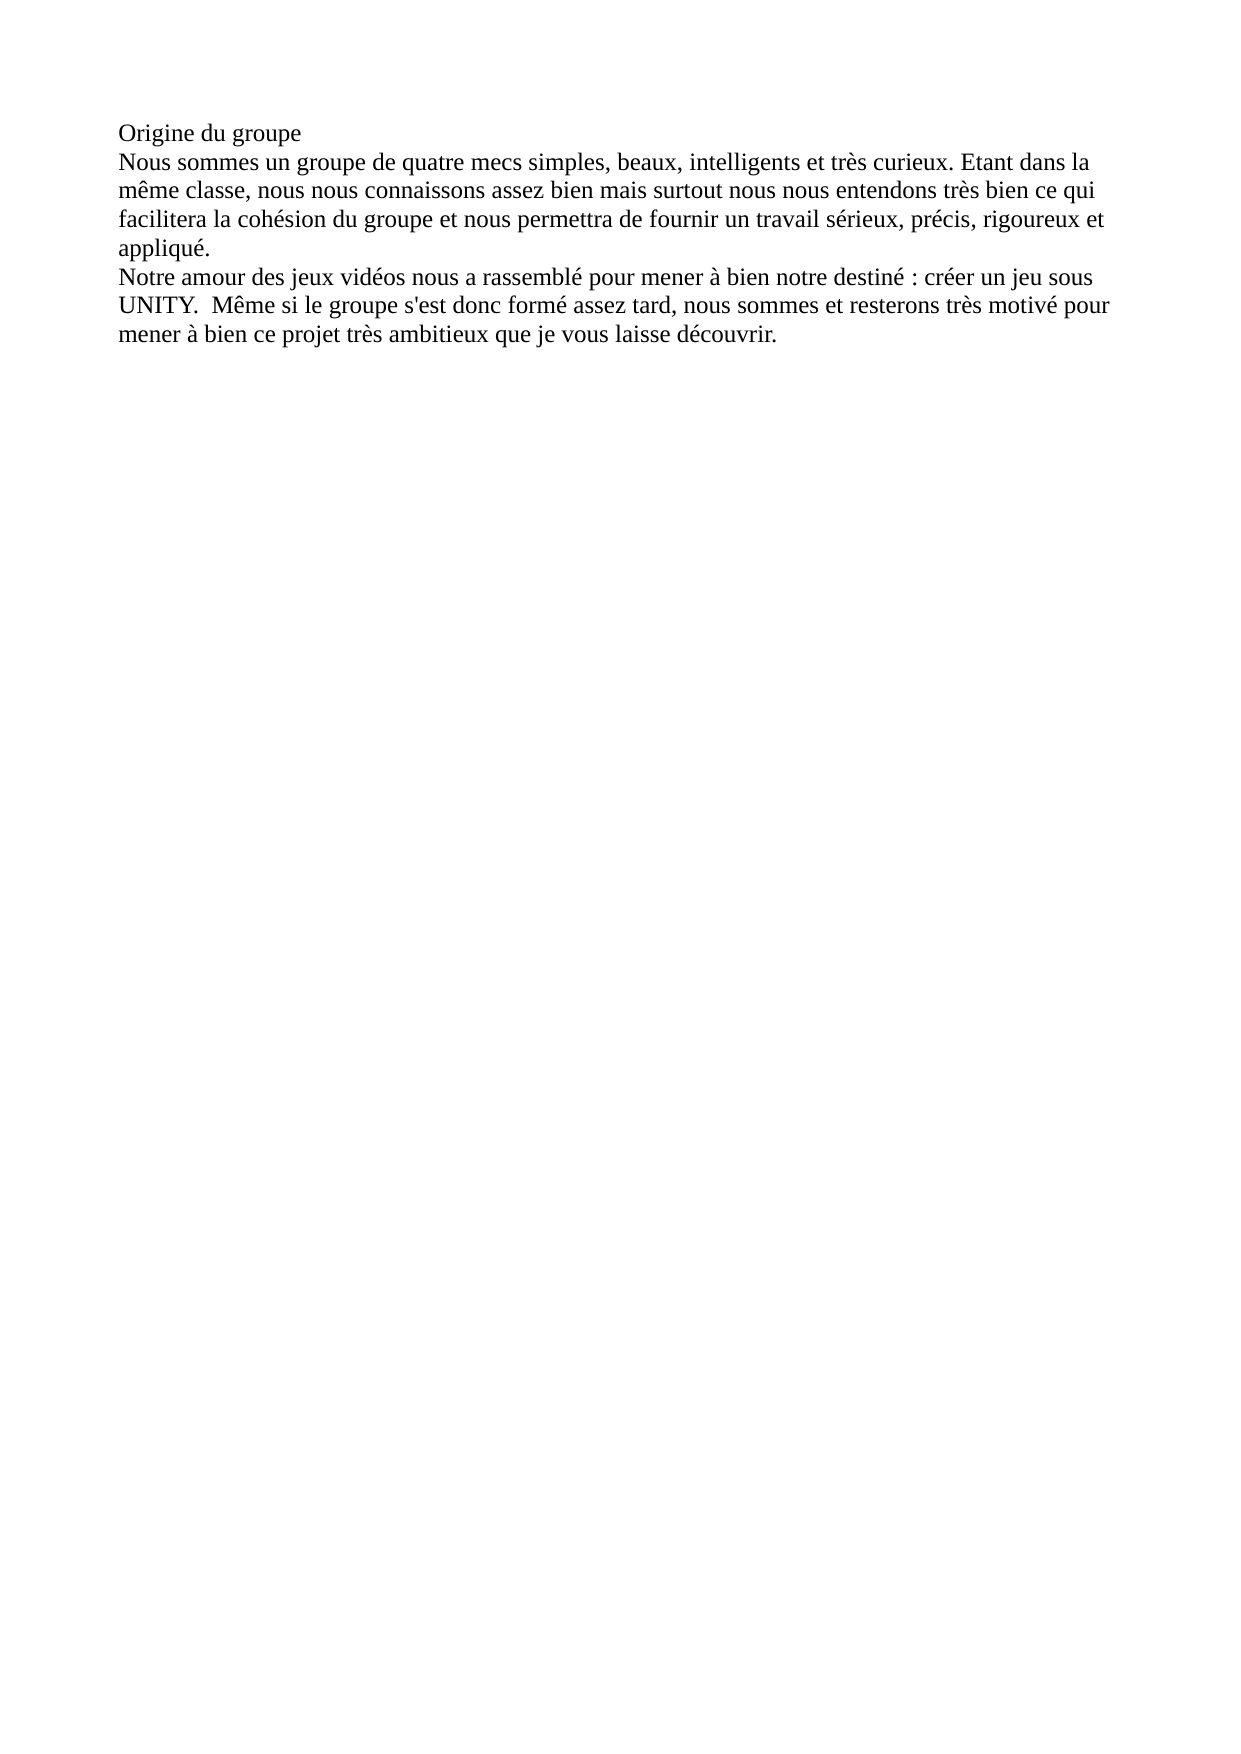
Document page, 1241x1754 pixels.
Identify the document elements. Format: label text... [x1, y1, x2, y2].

text Nous sommes un groupe de quatre mecs simples, beaux, intelligents et très curieux. Etant dans la même classe, nous nous connaissons assez bien mais surtout nous nous entendons très bien ce qui facilitera la cohésion du groupe et nous permettra de fournir un travail sérieux, précis, rigoureux et appliqué. [118, 147, 1122, 262]
text Origine du groupe [118, 118, 1122, 147]
text Notre amour des jeux vidéos nous a rassemblé pour mener à bien notre destiné : créer un jeu sous UNITY. Même si le groupe s'est donc formé assez tard, nous sommes et resterons très motivé pour mener à bien ce projet très ambitieux que je vous laisse découvrir. [118, 262, 1122, 348]
